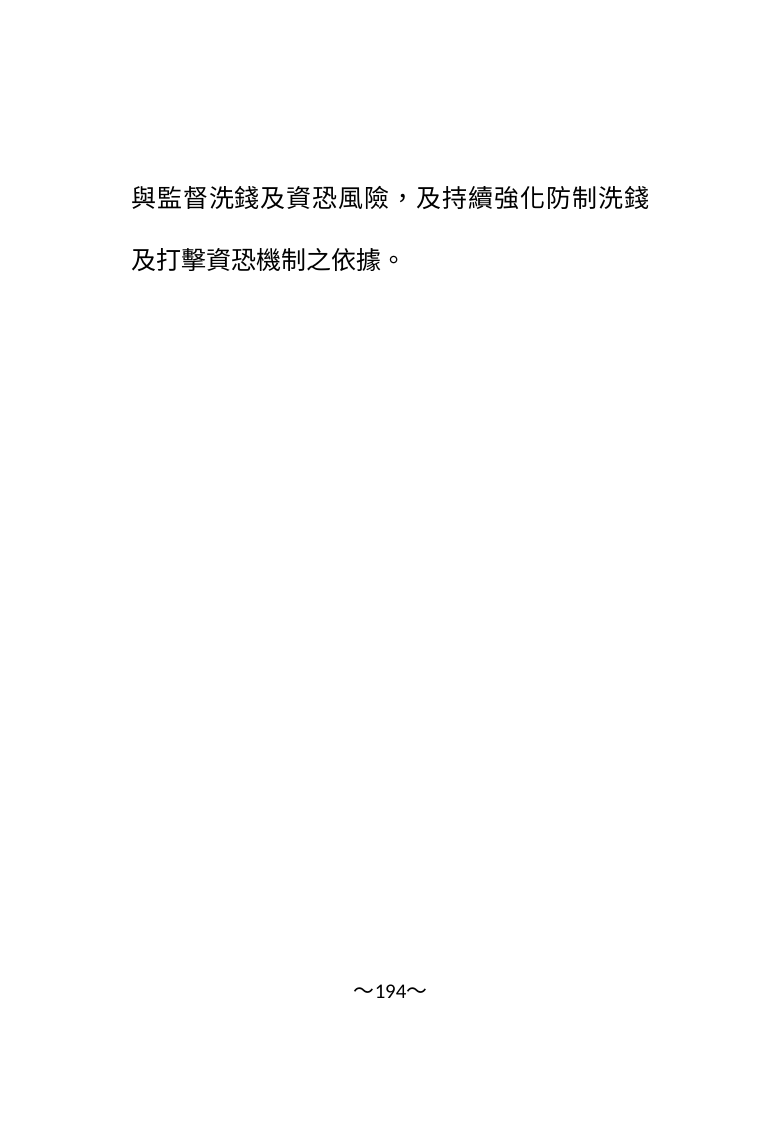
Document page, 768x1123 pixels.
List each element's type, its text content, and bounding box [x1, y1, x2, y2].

text 與監督洗錢及資恐風險，及持續強化防制洗錢及打擊資恐機制之依據。 [131, 154, 650, 279]
